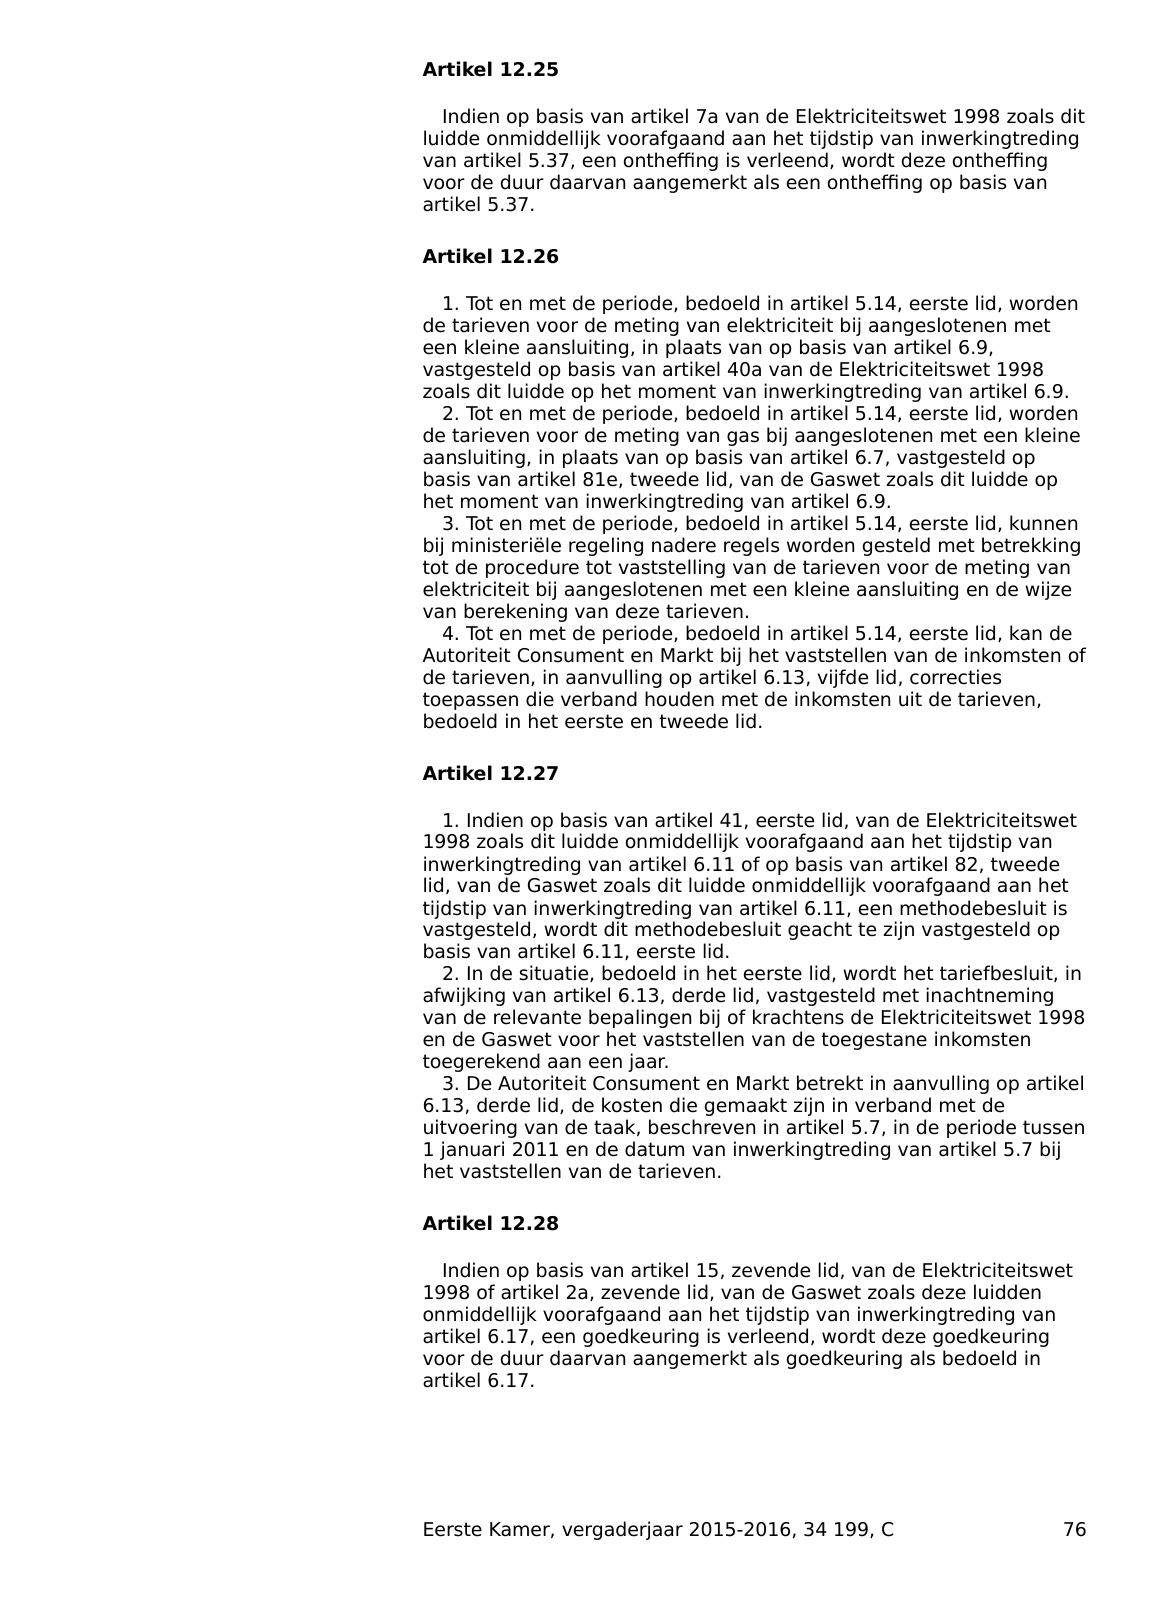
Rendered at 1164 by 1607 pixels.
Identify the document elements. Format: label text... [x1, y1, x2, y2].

text 1. Indien op basis van artikel 41, eerste lid, van de Elektriciteitswet 1998 zoals dit luidde onmiddellijk voorafgaand aan het tijdstip van inwerkingtreding van artikel 6.11 of op basis van artikel 82, tweede lid, van de Gaswet zoals dit luidde onmiddellijk voorafgaand aan het tijdstip van inwerkingtreding van artikel 6.11, een methodebesluit is vastgesteld, wordt dit methodebesluit geacht te zijn vastgesteld op basis van artikel 6.11, eerste lid. [422, 809, 1087, 963]
subtitle Artikel 12.28 [422, 1213, 1087, 1235]
text 4. Tot en met de periode, bedoeld in artikel 5.14, eerste lid, kan de Autoriteit Consument en Markt bij het vaststellen van de inkomsten of de tarieven, in aanvulling op artikel 6.13, vijfde lid, correcties toepassen die verband houden met de inkomsten uit de tarieven, bedoeld in het eerste en tweede lid. [422, 623, 1087, 732]
text 3. Tot en met de periode, bedoeld in artikel 5.14, eerste lid, kunnen bij ministeriële regeling nadere regels worden gesteld met betrekking tot de procedure tot vaststelling van de tarieven voor de meting van elektriciteit bij aangeslotenen met een kleine aansluiting en de wijze van berekening van deze tarieven. [422, 513, 1087, 623]
text Indien op basis van artikel 15, zevende lid, van de Elektriciteitswet 1998 of artikel 2a, zevende lid, van de Gaswet zoals deze luidden onmiddellijk voorafgaand aan het tijdstip van inwerkingtreding van artikel 6.17, een goedkeuring is verleend, wordt deze goedkeuring voor de duur daarvan aangemerkt als goedkeuring als bedoeld in artikel 6.17. [422, 1260, 1087, 1392]
text Indien op basis van artikel 7a van de Elektriciteitswet 1998 zoals dit luidde onmiddellijk voorafgaand aan het tijdstip van inwerkingtreding van artikel 5.37, een ontheffing is verleend, wordt deze ontheffing voor de duur daarvan aangemerkt als een ontheffing op basis van artikel 5.37. [422, 106, 1087, 216]
text 2. In de situatie, bedoeld in het eerste lid, wordt het tariefbesluit, in afwijking van artikel 6.13, derde lid, vastgesteld met inachtneming van de relevante bepalingen bij of krachtens de Elektriciteitswet 1998 en de Gaswet voor het vaststellen van de toegestane inkomsten toegerekend aan een jaar. [422, 963, 1087, 1073]
text 3. De Autoriteit Consument en Markt betrekt in aanvulling op artikel 6.13, derde lid, de kosten die gemaakt zijn in verband met de uitvoering van de taak, beschreven in artikel 5.7, in de periode tussen 1 januari 2011 en de datum van inwerkingtreding van artikel 5.7 bij het vaststellen van de tarieven. [422, 1073, 1087, 1183]
subtitle Artikel 12.25 [422, 59, 1087, 81]
text 2. Tot en met de periode, bedoeld in artikel 5.14, eerste lid, worden de tarieven voor de meting van gas bij aangeslotenen met een kleine aansluiting, in plaats van op basis van artikel 6.7, vastgesteld op basis van artikel 81e, tweede lid, van de Gaswet zoals dit luidde op het moment van inwerkingtreding van artikel 6.9. [422, 403, 1087, 513]
text 1. Tot en met de periode, bedoeld in artikel 5.14, eerste lid, worden de tarieven voor de meting van elektriciteit bij aangeslotenen met een kleine aansluiting, in plaats van op basis van artikel 6.9, vastgesteld op basis van artikel 40a van de Elektriciteitswet 1998 zoals dit luidde op het moment van inwerkingtreding van artikel 6.9. [422, 293, 1087, 403]
subtitle Artikel 12.27 [422, 762, 1087, 784]
subtitle Artikel 12.26 [422, 246, 1087, 268]
